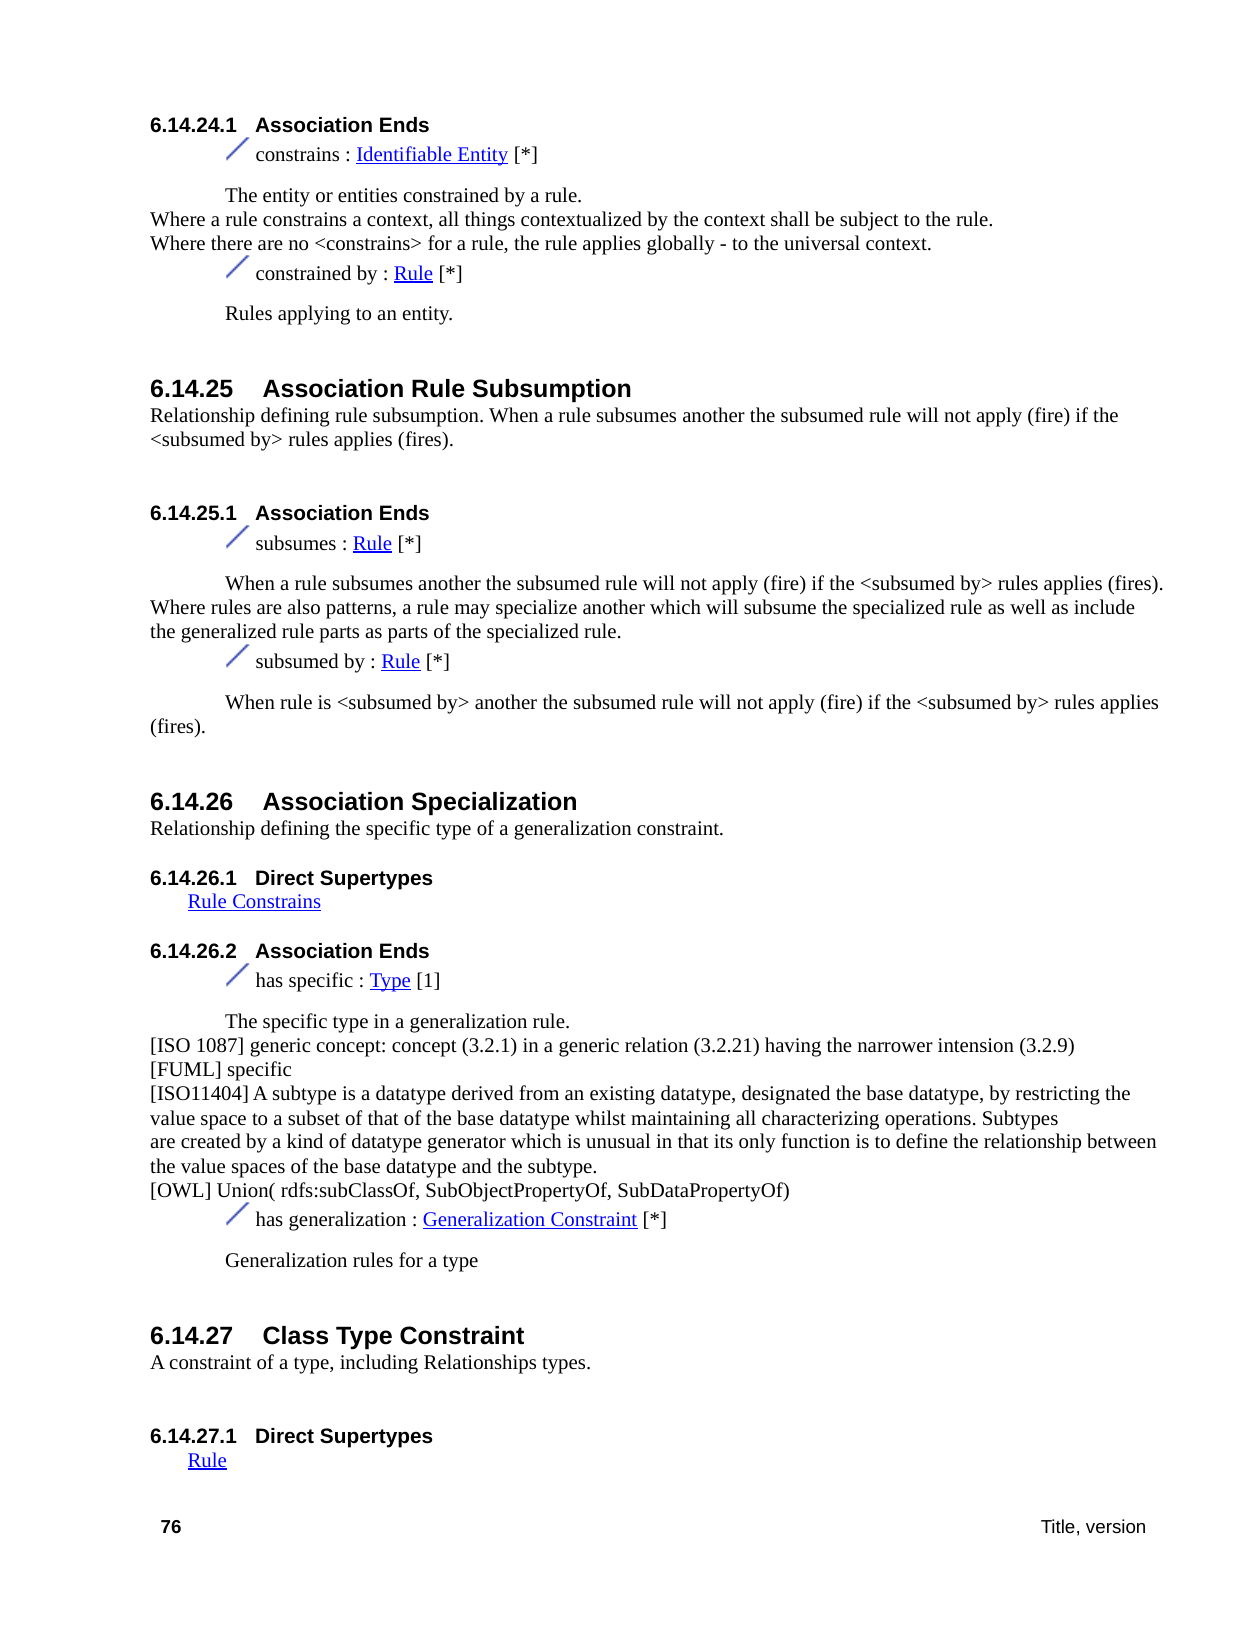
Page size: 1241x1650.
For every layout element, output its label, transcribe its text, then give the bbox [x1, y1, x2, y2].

text Relationship defining rule subsumption. When a rule subsumes another the subsumed rule will not apply (fire) if the <subsumed by> rules applies (fires). [150, 403, 1165, 475]
picture [225, 1201, 251, 1227]
text Relationship defining the specific type of a generalization constraint. [150, 816, 1165, 840]
text subsumes : Rule [*] [150, 525, 1165, 554]
text Generalization rules for a type [150, 1248, 1165, 1272]
subtitle Association Specialization [150, 787, 1165, 816]
text constrains : Identifiable Entity [*] [150, 136, 1165, 166]
text A constraint of a type, including Relationships types. [150, 1350, 1165, 1398]
picture [225, 643, 251, 669]
text When a rule subsumes another the subsumed rule will not apply (fire) if the <subsumed by> rules applies (fires). Where rules are also patterns, a rule may specialize another which will subsume the specialized rule as well as include the generalized rule parts as parts of the specialized rule. [150, 571, 1165, 643]
subtitle Direct Supertypes [150, 865, 1165, 889]
text Rule [187, 1447, 1165, 1472]
picture [225, 524, 251, 550]
subtitle Direct Supertypes [150, 1423, 1165, 1447]
text Rules applying to an entity. [150, 301, 1165, 325]
picture [225, 136, 251, 162]
text subsumed by : Rule [*] [150, 643, 1165, 673]
text Rule Constrains [187, 889, 1165, 913]
subtitle Association Rule Subsumption [150, 374, 1165, 403]
text The specific type in a generalization rule. [ISO 1087] generic concept: concept (3.2.1) in a generic relation (3.2.21) having the narrower intension (3.2.9) [FUML] specific [ISO11404] A subtype is a datatype derived from an existing datatype, designated the base datatype, by restricting the value space to a subset of that of the base datatype whilst maintaining all characterizing operations. Subtypes are created by a kind of datatype generator which is unusual in that its only function is to define the relationship between the value spaces of the base datatype and the subtype. [OWL] Union( rdfs:subClassOf, SubObjectPropertyOf, SubDataPropertyOf) [150, 1009, 1165, 1202]
text constrained by : Rule [*] [150, 255, 1165, 285]
text has specific : Type [1] [150, 963, 1165, 992]
text The entity or entities constrained by a rule. Where a rule constrains a context, all things contextualized by the context shall be subject to the rule. Where there are no <constrains> for a rule, the rule applies globally - to the universal context. [150, 183, 1165, 255]
subtitle Class Type Constraint [150, 1321, 1165, 1350]
text When rule is <subsumed by> another the subsumed rule will not apply (fire) if the <subsumed by> rules applies (fires). [150, 690, 1165, 738]
subtitle Association Ends [150, 112, 1165, 136]
subtitle Association Ends [150, 501, 1165, 525]
text has generalization : Generalization Constraint [*] [150, 1202, 1165, 1231]
picture [225, 254, 251, 280]
subtitle Association Ends [150, 939, 1165, 963]
picture [225, 962, 251, 988]
